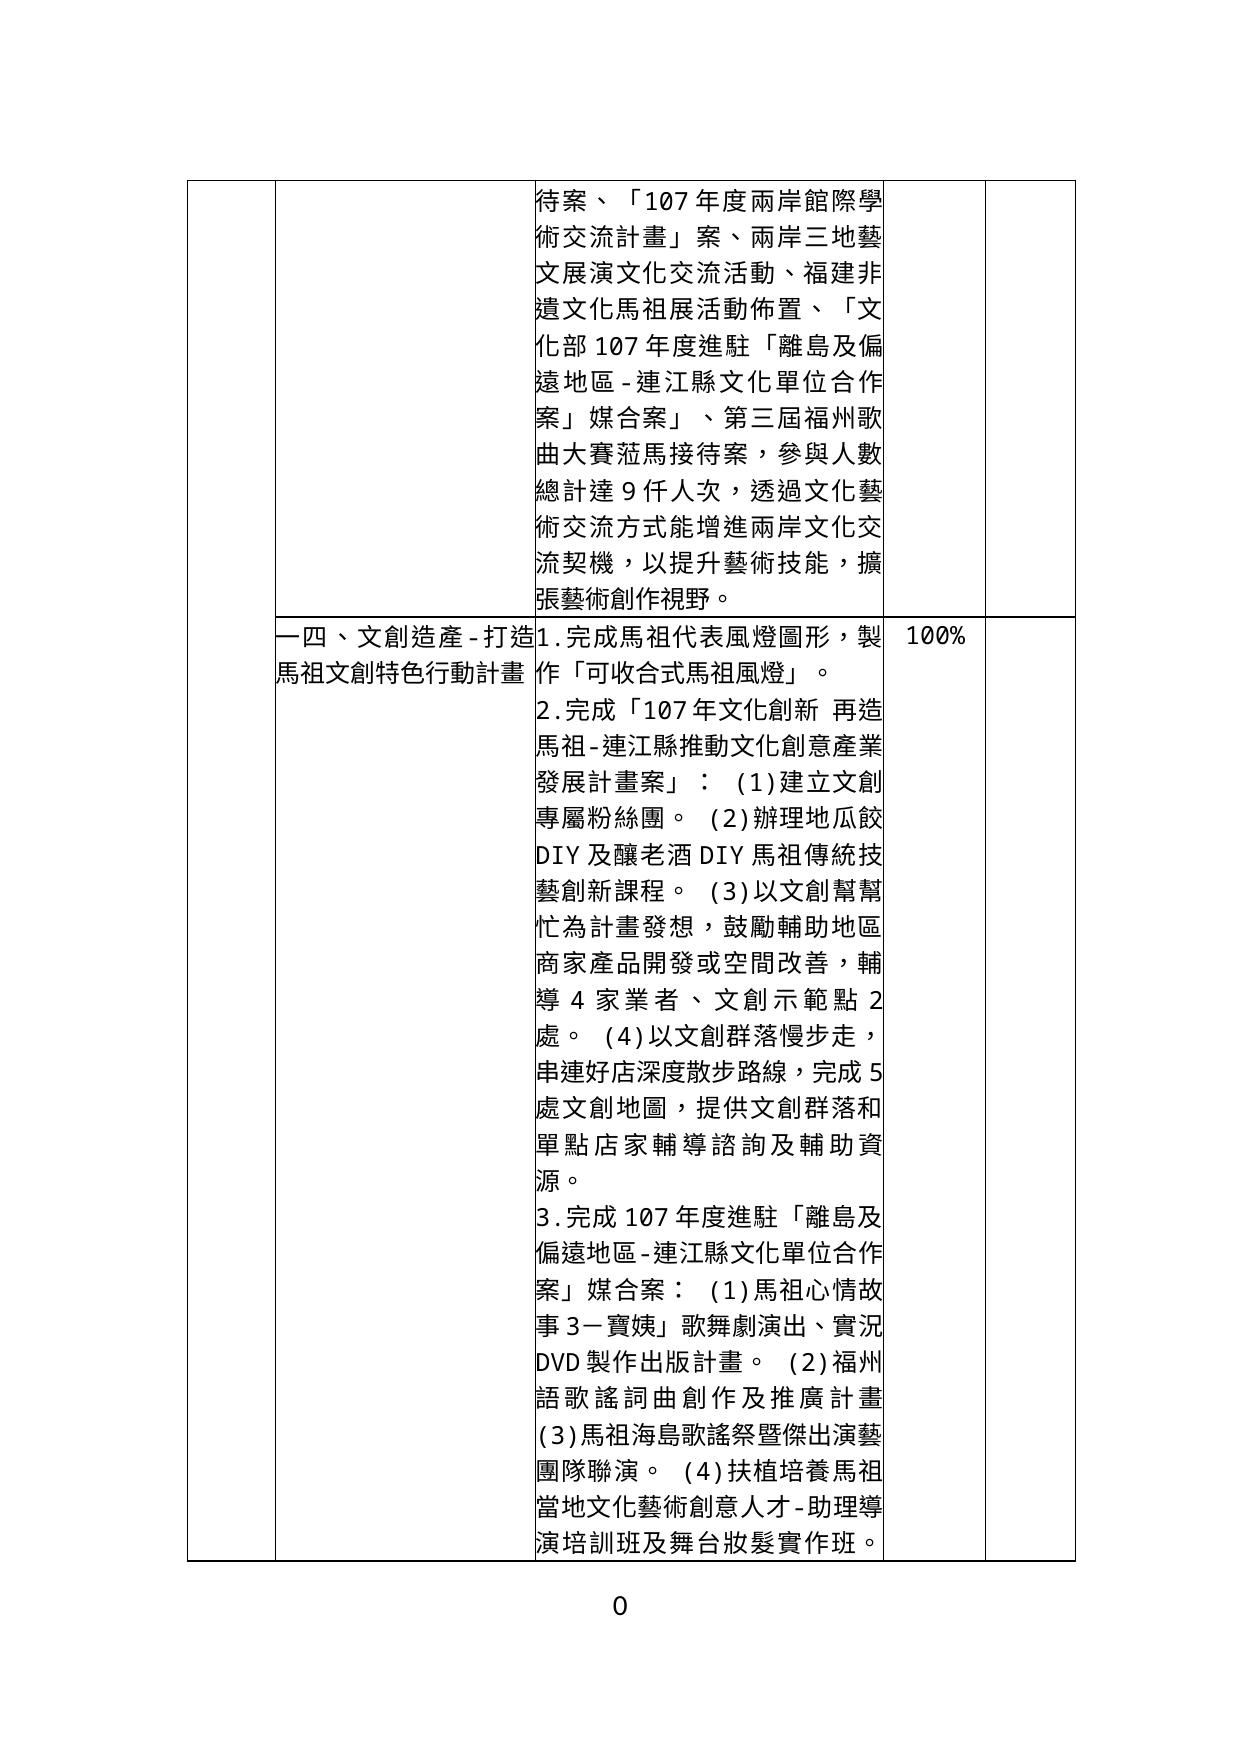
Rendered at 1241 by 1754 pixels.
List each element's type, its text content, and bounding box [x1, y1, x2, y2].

table_cell [276, 181, 535, 616]
table_cell 1.完成馬祖代表風燈圖形，製作「可收合式馬祖風燈」。 2.完成「107年文化創新 再造馬祖-連江縣推動文化創意產業發展計畫案」： (1)建立文創專屬粉絲團。 (2)辦理地瓜餃DIY及釀老酒DIY馬祖傳統技藝創新課程。 (3)以文創幫幫忙為計畫發想，鼓勵輔助地區商家產品開發或空間改善，輔導4家業者、文創示範點2處。 (4)以文創群落慢步走，串連好店深度散步路線，完成5處文創地圖，提供文創群落和單點店家輔導諮詢及輔助資源。 3.完成107年度進駐「離島及偏遠地區-連江縣文化單位合作案」媒合案： (1)馬祖心情故事3－寶姨」歌舞劇演出、實況DVD製作出版計畫。 (2)福州語歌謠詞曲創作及推廣計畫 (3)馬祖海島歌謠祭暨傑出演藝團隊聯演。 (4)扶植培養馬祖當地文化藝術創意人才-助理導演培訓班及舞台妝髮實作班。 [536, 618, 883, 1560]
table_cell [986, 181, 1075, 616]
table_cell 一四、文創造產-打造馬祖文創特色行動計畫 [276, 618, 535, 1560]
table_cell [884, 181, 985, 616]
table_cell 100% [884, 618, 985, 1560]
table_cell [986, 618, 1075, 1560]
table_cell 待案、「107年度兩岸館際學術交流計畫」案、兩岸三地藝文展演文化交流活動、福建非遺文化馬祖展活動佈置、「文化部107年度進駐「離島及偏遠地區-連江縣文化單位合作案」媒合案」、第三屆福州歌曲大賽蒞馬接待案，參與人數總計達9仟人次，透過文化藝術交流方式能增進兩岸文化交流契機，以提升藝術技能，擴張藝術創作視野。 [536, 181, 883, 616]
